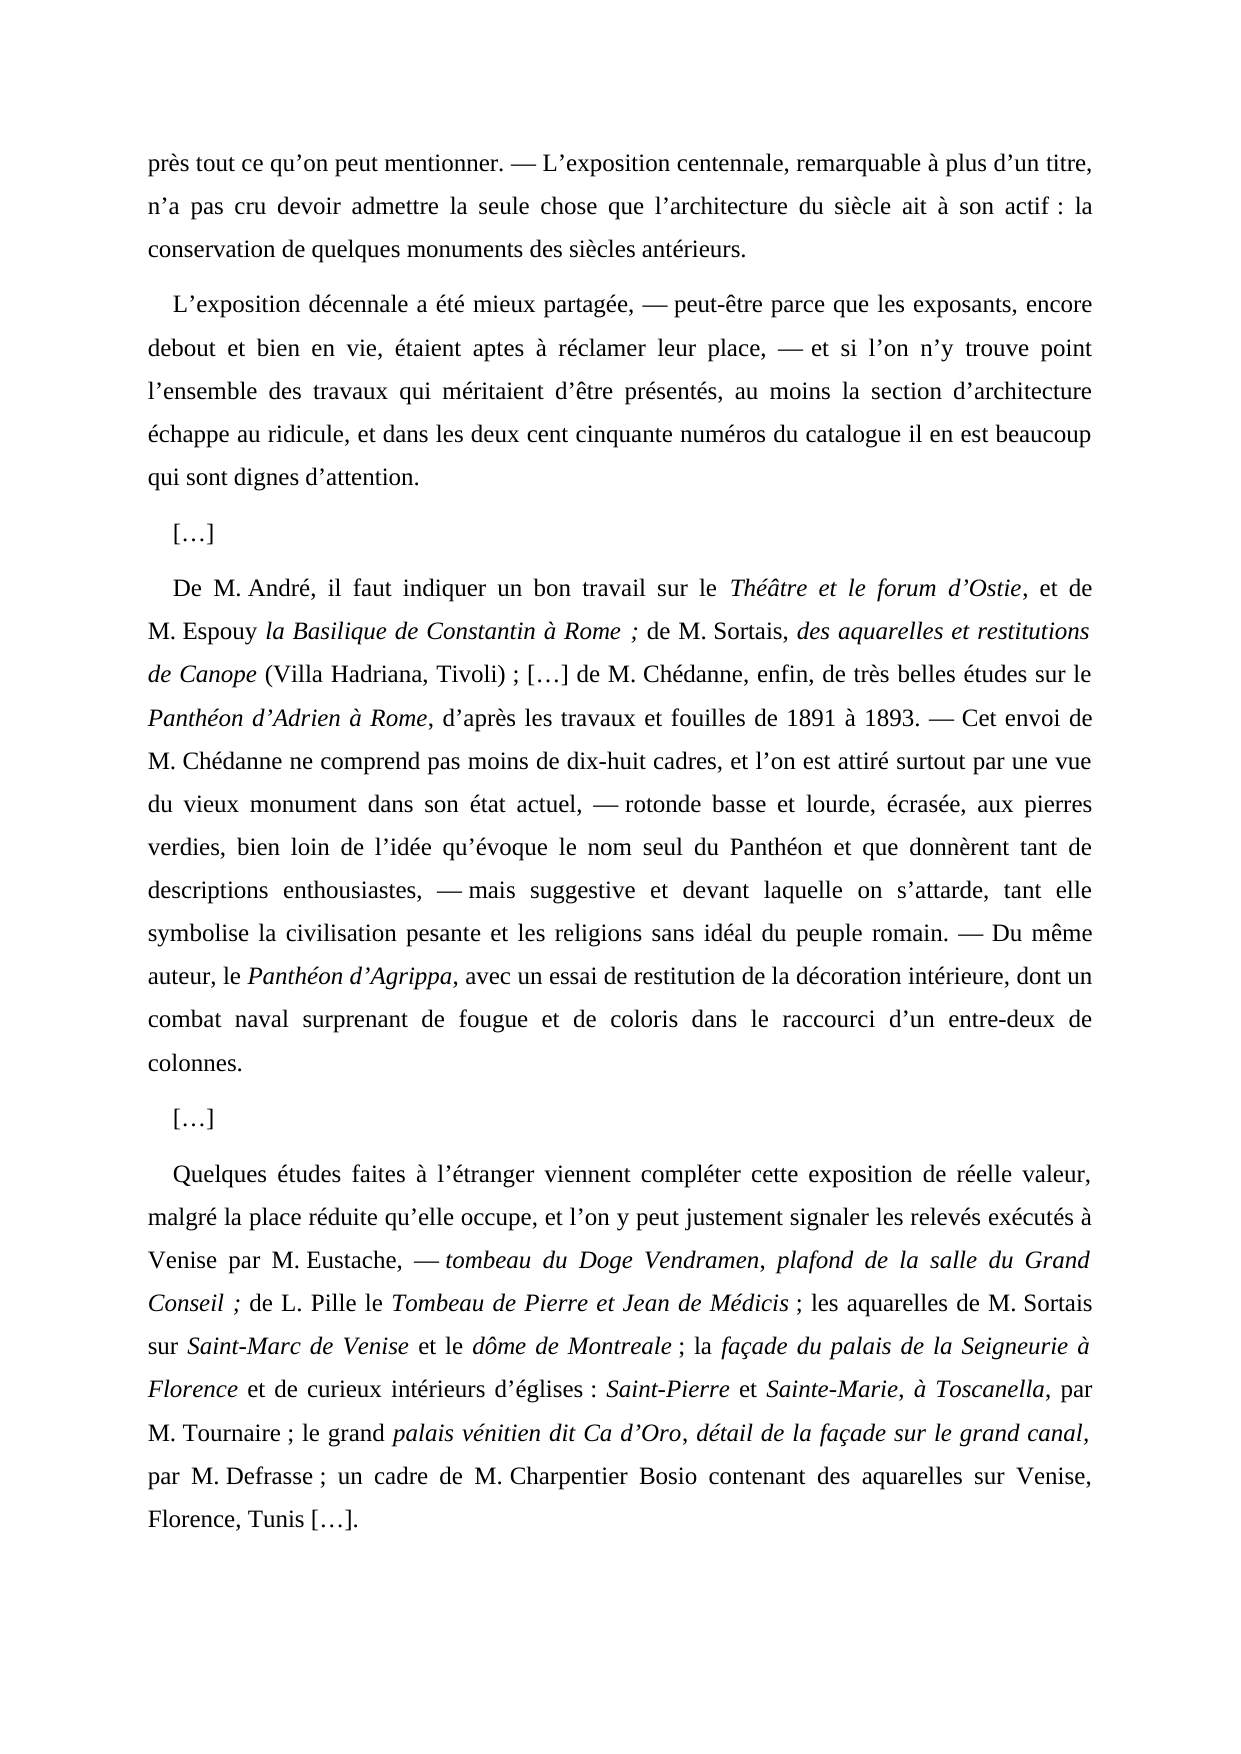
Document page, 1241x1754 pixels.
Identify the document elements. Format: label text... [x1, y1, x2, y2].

text L’exposition décennale a été mieux partagée, — peut-être parce que les exposants, encore debout et bien en vie, étaient aptes à réclamer leur place, — et si l’on n’y trouve point l’ensemble des travaux qui méritaient d’être présentés, au moins la section d’architecture échappe au ridicule, et dans les deux cent cinquante numéros du catalogue il en est beaucoup qui sont dignes d’attention. [148, 289, 1093, 491]
text De M. André, il faut indiquer un bon travail sur le Théâtre et le forum d’Ostie, et de M. Espouy la Basilique de Constantin à Rome ; de M. Sortais, des aquarelles et restitutions de Canope (Villa Hadriana, Tivoli) ; […] de M. Chédanne, enfin, de très belles études sur le Panthéon d’Adrien à Rome, d’après les travaux et fouilles de 1891 à 1893. — Cet envoi de M. Chédanne ne comprend pas moins de dix-huit cadres, et l’on est attiré surtout par une vue du vieux monument dans son état actuel, — rotonde basse et lourde, écrasée, aux pierres verdies, bien loin de l’idée qu’évoque le nom seul du Panthéon et que donnèrent tant de descriptions enthousiastes, — mais suggestive et devant laquelle on s’attarde, tant elle symbolise la civilisation pesante et les religions sans idéal du peuple romain. — Du même auteur, le Panthéon d’Agrippa, avec un essai de restitution de la décoration intérieure, dont un combat naval surprenant de fougue et de coloris dans le raccourci d’un entre-deux de colonnes. [148, 573, 1093, 1076]
text près tout ce qu’on peut mentionner. — L’exposition centennale, remarquable à plus d’un titre, n’a pas cru devoir admettre la seule chose que l’architecture du siècle ait à son actif : la conservation de quelques monuments des siècles antérieurs. [148, 148, 1093, 263]
text […] [148, 1103, 1093, 1132]
text Quelques études faites à l’étranger viennent compléter cette exposition de réelle valeur, malgré la place réduite qu’elle occupe, et l’on y peut justement signaler les relevés exécutés à Venise par M. Eustache, — tombeau du Doge Vendramen, plafond de la salle du Grand Conseil ; de L. Pille le Tombeau de Pierre et Jean de Médicis ; les aquarelles de M. Sortais sur Saint-Marc de Venise et le dôme de Montreale ; la façade du palais de la Seigneurie à Florence et de curieux intérieurs d’églises : Saint-Pierre et Sainte-Marie, à Toscanella, par M. Tournaire ; le grand palais vénitien dit Ca d’Oro, détail de la façade sur le grand canal, par M. Defrasse ; un cadre de M. Charpentier Bosio contenant des aquarelles sur Venise, Florence, Tunis […]. [148, 1159, 1093, 1533]
text […] [148, 518, 1093, 546]
